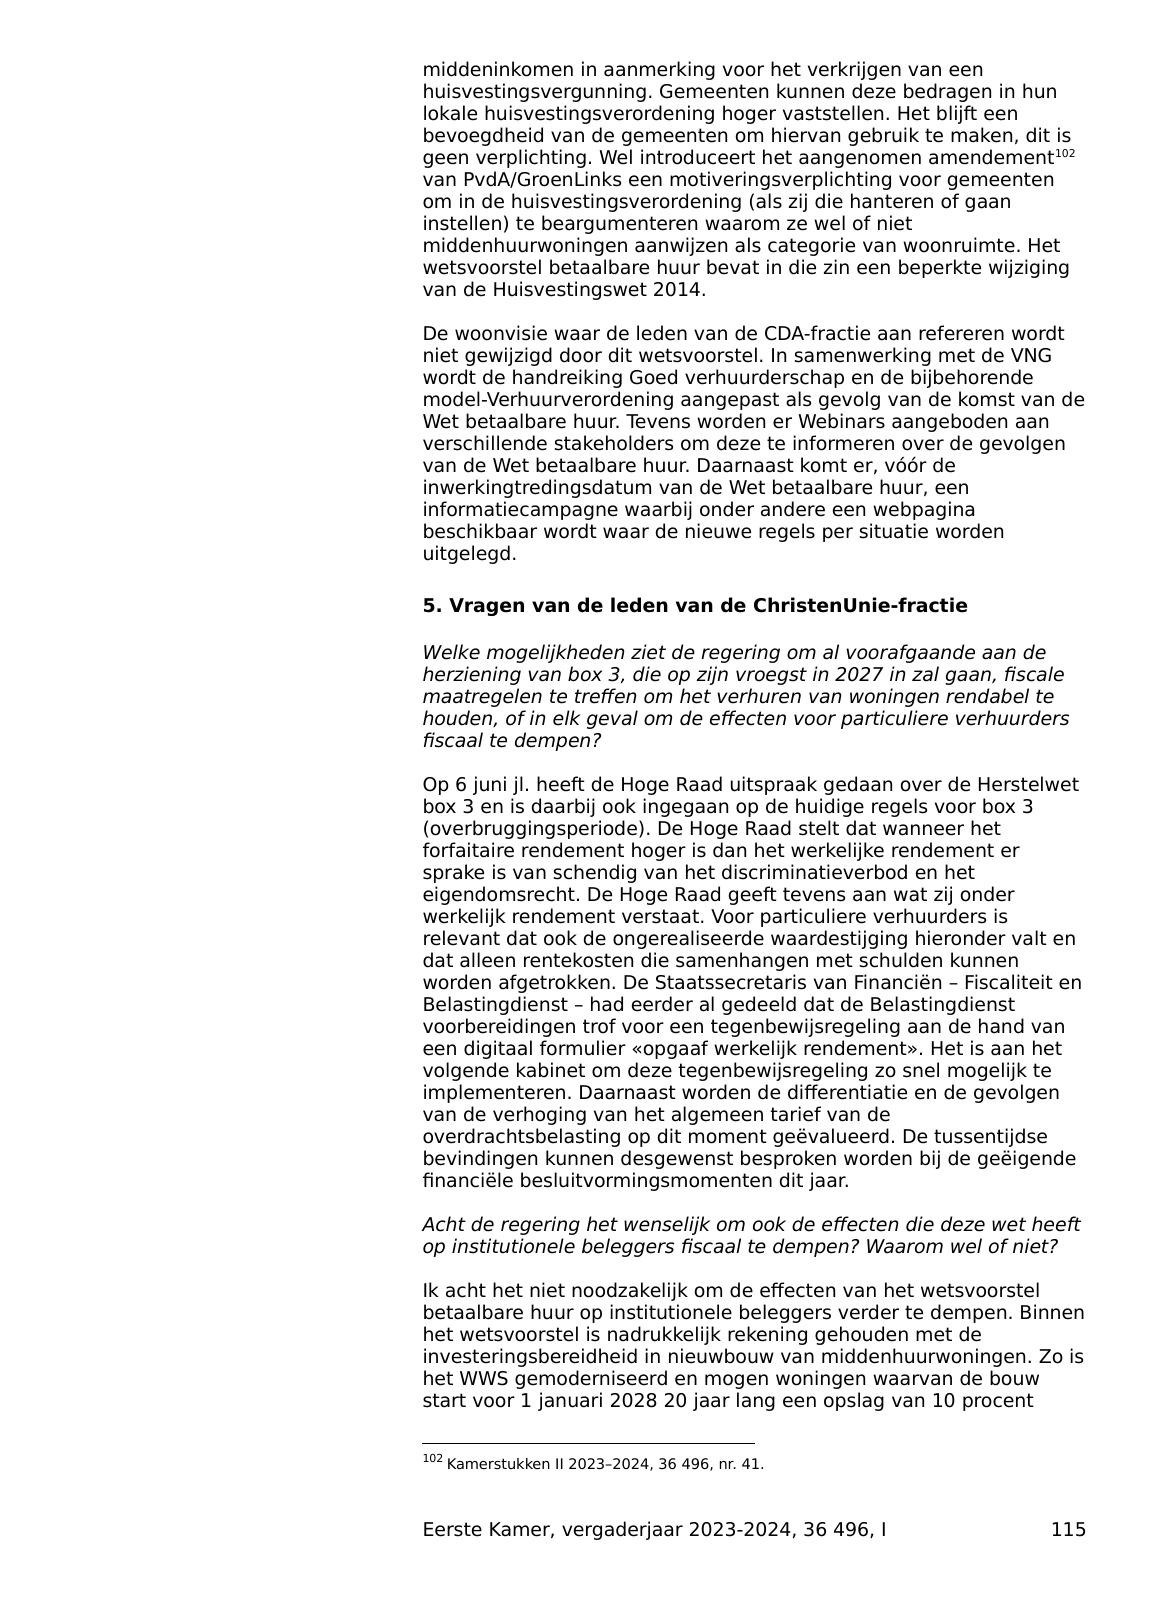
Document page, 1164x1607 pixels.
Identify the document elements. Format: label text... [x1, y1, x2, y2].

text Acht de regering het wenselijk om ook de effecten die deze wet heeft op institutionele beleggers fiscaal te dempen? Waarom wel of niet? [422, 1214, 1087, 1258]
text De woonvisie waar de leden van de CDA-fractie aan refereren wordt niet gewijzigd door dit wetsvoorstel. In samenwerking met de VNG wordt de handreiking Goed verhuurderschap en de bijbehorende model-Verhuurverordening aangepast als gevolg van de komst van de Wet betaalbare huur. Tevens worden er Webinars aangeboden aan verschillende stakeholders om deze te informeren over de gevolgen van de Wet betaalbare huur. Daarnaast komt er, vóór de inwerkingtredingsdatum van de Wet betaalbare huur, een informatiecampagne waarbij onder andere een webpagina beschikbaar wordt waar de nieuwe regels per situatie worden uitgelegd. [422, 323, 1087, 565]
text Welke mogelijkheden ziet de regering om al voorafgaande aan de herziening van box 3, die op zijn vroegst in 2027 in zal gaan, fiscale maatregelen te treffen om het verhuren van woningen rendabel te houden, of in elk geval om de effecten voor particuliere verhuurders fiscaal te dempen? [422, 642, 1087, 752]
text Ik acht het niet noodzakelijk om de effecten van het wetsvoorstel betaalbare huur op institutionele beleggers verder te dempen. Binnen het wetsvoorstel is nadrukkelijk rekening gehouden met de investeringsbereidheid in nieuwbouw van middenhuurwoningen. Zo is het WWS gemoderniseerd en mogen woningen waarvan de bouw start voor 1 januari 2028 20 jaar lang een opslag van 10 procent [422, 1280, 1087, 1412]
subtitle 5. Vragen van de leden van de ChristenUnie-fractie [422, 595, 1087, 617]
text Op 6 juni jl. heeft de Hoge Raad uitspraak gedaan over de Herstelwet box 3 en is daarbij ook ingegaan op de huidige regels voor box 3 (overbruggingsperiode). De Hoge Raad stelt dat wanneer het forfaitaire rendement hoger is dan het werkelijke rendement er sprake is van schendig van het discriminatieverbod en het eigendomsrecht. De Hoge Raad geeft tevens aan wat zij onder werkelijk rendement verstaat. Voor particuliere verhuurders is relevant dat ook de ongerealiseerde waardestijging hieronder valt en dat alleen rentekosten die samenhangen met schulden kunnen worden afgetrokken. De Staatssecretaris van Financiën – Fiscaliteit en Belastingdienst – had eerder al gedeeld dat de Belastingdienst voorbereidingen trof voor een tegenbewijsregeling aan de hand van een digitaal formulier «opgaaf werkelijk rendement». Het is aan het volgende kabinet om deze tegenbewijsregeling zo snel mogelijk te implementeren. Daarnaast worden de differentiatie en de gevolgen van de verhoging van het algemeen tarief van de overdrachtsbelasting op dit moment geëvalueerd. De tussentijdse bevindingen kunnen desgewenst besproken worden bij de geëigende financiële besluitvormingsmomenten dit jaar. [422, 774, 1087, 1191]
text Kamerstukken II 2023–2024, 36 496, nr. 41. [422, 1452, 1087, 1474]
text middeninkomen in aanmerking voor het verkrijgen van een huisvestingsvergunning. Gemeenten kunnen deze bedragen in hun lokale huisvestingsverordening hoger vaststellen. Het blijft een bevoegdheid van de gemeenten om hiervan gebruik te maken, dit is geen verplichting. Wel introduceert het aangenomen amendement van PvdA/GroenLinks een motiveringsverplichting voor gemeenten om in de huisvestingsverordening (als zij die hanteren of gaan instellen) te beargumenteren waarom ze wel of niet middenhuurwoningen aanwijzen als categorie van woonruimte. Het wetsvoorstel betaalbare huur bevat in die zin een beperkte wijziging van de Huisvestingswet 2014. [422, 59, 1087, 301]
